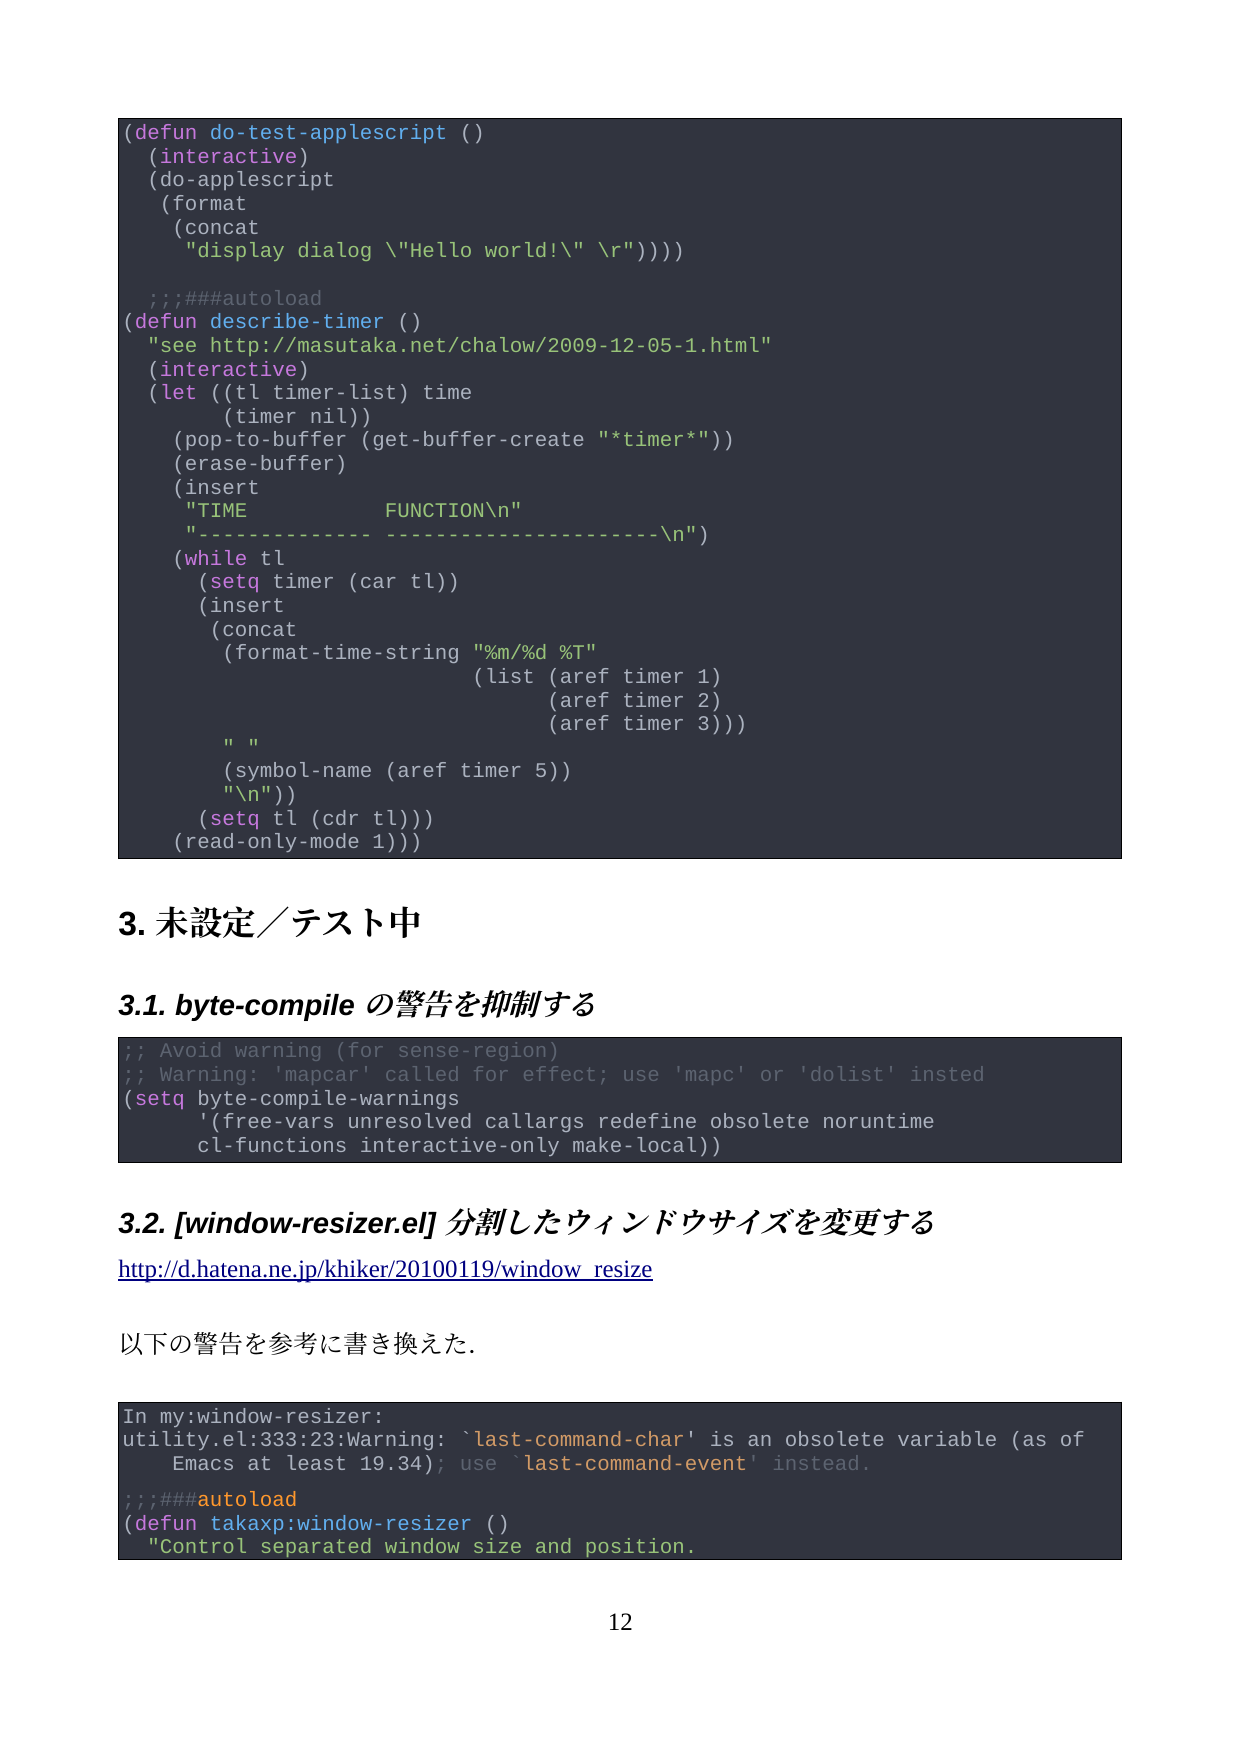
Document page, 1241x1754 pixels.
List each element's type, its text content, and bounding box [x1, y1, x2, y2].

text 以下の警告を参考に書き換えた． [118, 1324, 1122, 1389]
text (defun do-test-applescript () [119, 119, 1121, 142]
text "-------------- ----------------------\n") [119, 520, 1121, 544]
subtitle 未設定／テスト中 [118, 896, 1122, 945]
text (interactive) [119, 354, 1121, 378]
subtitle byte-compile の警告を抑制する [118, 982, 1122, 1024]
text (format [119, 189, 1121, 213]
text (insert [119, 473, 1121, 496]
text (setq tl (cdr tl))) [119, 804, 1121, 827]
text (timer nil)) [119, 402, 1121, 426]
text (erase-buffer) [119, 449, 1121, 473]
text (setq timer (car tl)) [119, 567, 1121, 591]
text In my:window-resizer: [119, 1403, 1121, 1425]
text (defun describe-timer () [119, 307, 1121, 331]
text (setq byte-compile-warnings [119, 1084, 1121, 1107]
text "display dialog \"Hello world!\" \r")))) [119, 236, 1121, 260]
text ;; Warning: 'mapcar' called for effect; use 'mapc' or 'dolist' insted [119, 1060, 1121, 1084]
text http://d.hatena.ne.jp/khiker/20100119/window_resize [118, 1254, 1122, 1312]
text (aref timer 2) [119, 686, 1121, 709]
text "Control separated window size and position. [119, 1532, 1121, 1559]
text (concat [119, 213, 1121, 236]
subtitle [window-resizer.el] 分割したウィンドウサイズを変更する [118, 1200, 1122, 1242]
text (aref timer 3))) [119, 709, 1121, 733]
text ;; Avoid warning (for sense-region) [119, 1038, 1121, 1060]
text '(free-vars unresolved callargs redefine obsolete noruntime [119, 1107, 1121, 1131]
text ;;;###autoload [119, 284, 1121, 307]
text (symbol-name (aref timer 5)) [119, 757, 1121, 780]
text Emacs at least 19.34); use `last-command-event' instead. [119, 1449, 1121, 1477]
text "see http://masutaka.net/chalow/2009-12-05-1.html" [119, 331, 1121, 354]
text (concat [119, 615, 1121, 638]
text "TIME FUNCTION\n" [119, 496, 1121, 520]
text (while tl [119, 544, 1121, 567]
text " " [119, 733, 1121, 757]
text ;;;###autoload [119, 1485, 1121, 1509]
text (format-time-string "%m/%d %T" [119, 638, 1121, 662]
text (insert [119, 591, 1121, 615]
text (do-applescript [119, 165, 1121, 189]
text (read-only-mode 1))) [119, 827, 1121, 858]
text "\n")) [119, 780, 1121, 804]
text cl-functions interactive-only make-local)) [119, 1131, 1121, 1162]
text (list (aref timer 1) [119, 662, 1121, 686]
text (let ((tl timer-list) time [119, 378, 1121, 402]
text (defun takaxp:window-resizer () [119, 1509, 1121, 1532]
text utility.el:333:23:Warning: `last-command-char' is an obsolete variable (as of [119, 1425, 1121, 1449]
text (pop-to-buffer (get-buffer-create "*timer*")) [119, 426, 1121, 449]
text (interactive) [119, 142, 1121, 165]
